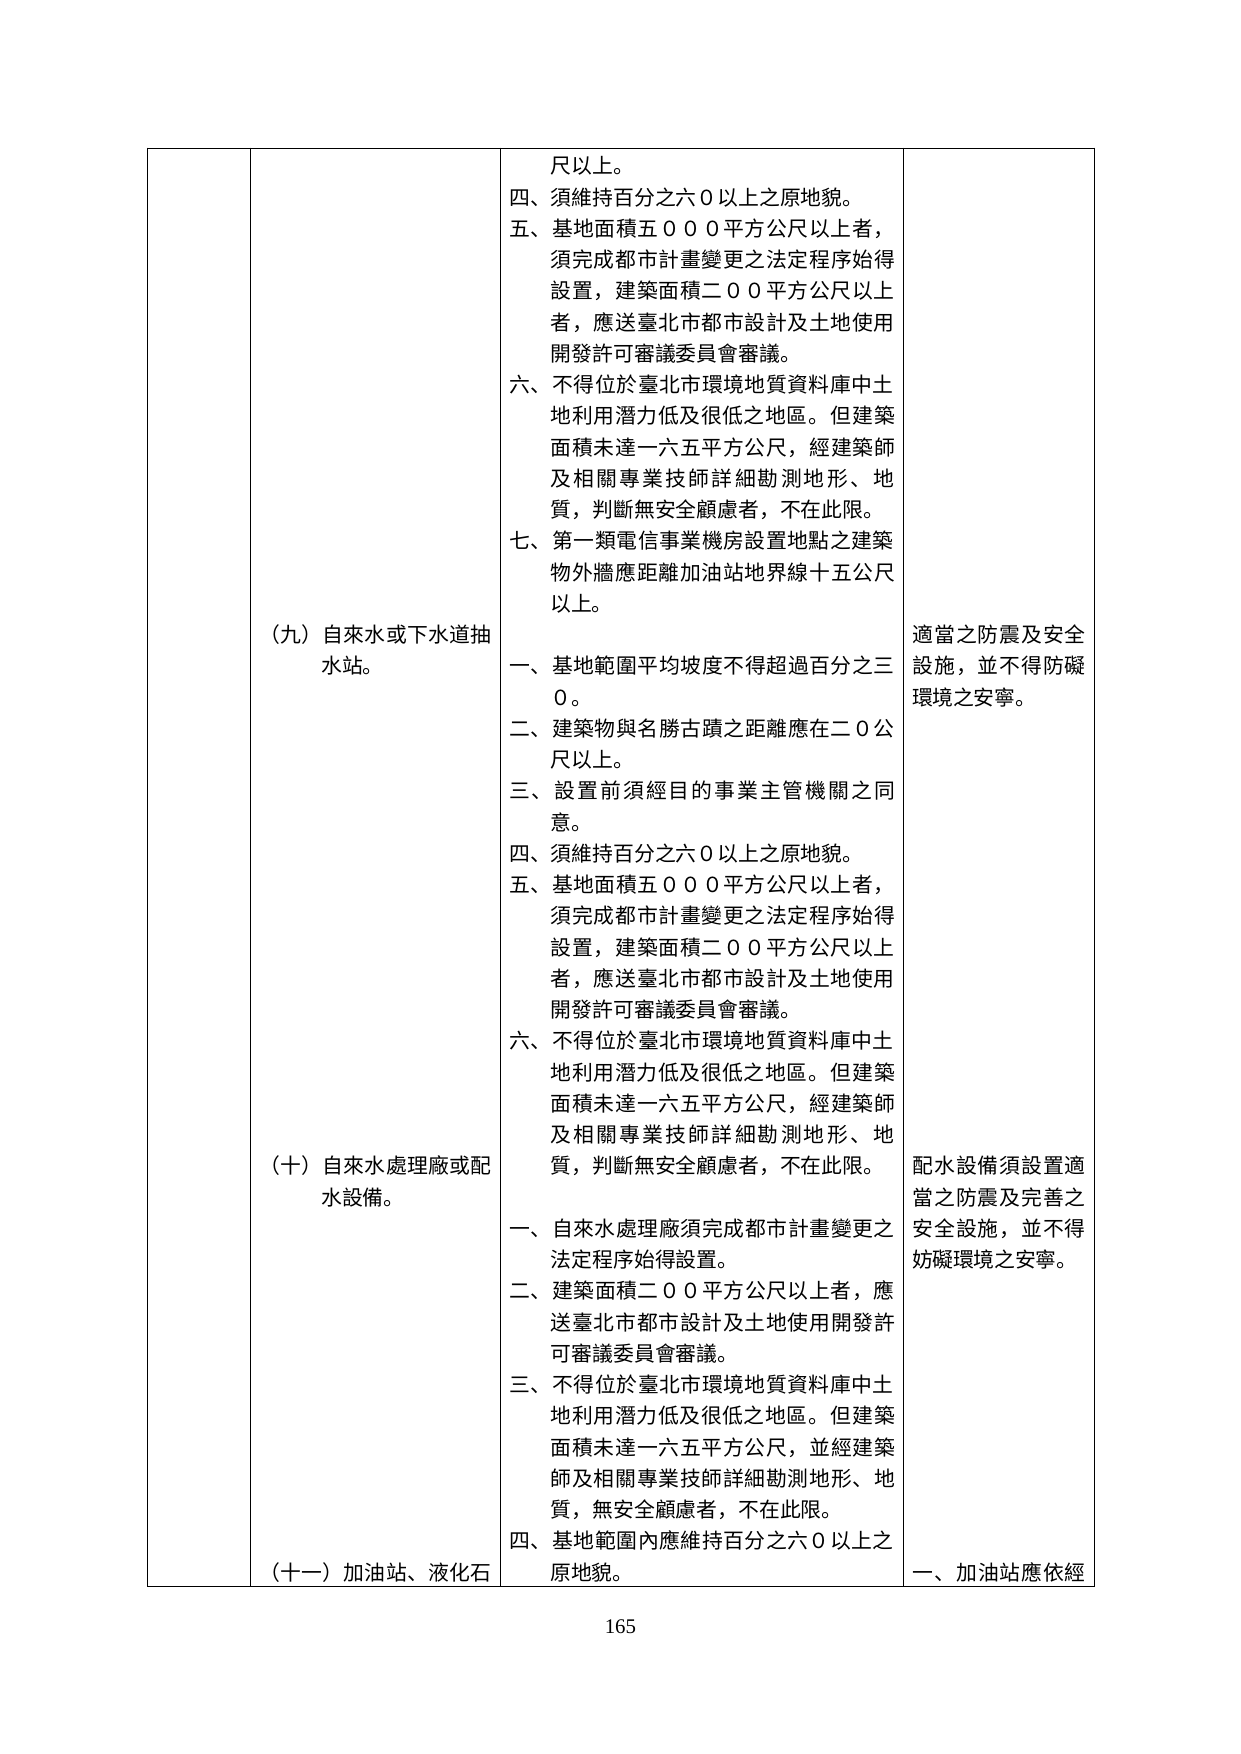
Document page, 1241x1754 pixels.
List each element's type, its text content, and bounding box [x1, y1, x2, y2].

table_cell （九）自來水或下水道抽水站。 （十）自來水處理廠或配水設備。 （十一）加油站、液化石 [251, 149, 500, 1586]
table_cell 適當之防震及安全設施，並不得防礙環境之安寧。 配水設備須設置適當之防震及完善之安全設施，並不得妨礙環境之安寧。 一、加油站應依經 [904, 149, 1094, 1586]
table_cell [148, 149, 250, 1586]
table_cell 尺以上。 四、須維持百分之六０以上之原地貌。 五、基地面積五０００平方公尺以上者，須完成都市計畫變更之法定程序始得設置，建築面積二００平方公尺以上者，應送臺北市都市設計及土地使用開發許可審議委員會審議。 六、不得位於臺北市環境地質資料庫中土地利用潛力低及很低之地區。但建築面積未達一六五平方公尺，經建築師及相關專業技師詳細勘測地形、地質，判斷無安全顧慮者，不在此限。 七、第一類電信事業機房設置地點之建築物外牆應距離加油站地界線十五公尺以上。 一、基地範圍平均坡度不得超過百分之三０。 二、建築物與名勝古蹟之距離應在二０公尺以上。 三、設置前須經目的事業主管機關之同意。 四、須維持百分之六０以上之原地貌。 五、基地面積五０００平方公尺以上者，須完成都市計畫變更之法定程序始得設置，建築面積二００平方公尺以上者，應送臺北市都市設計及土地使用開發許可審議委員會審議。 六、不得位於臺北市環境地質資料庫中土地利用潛力低及很低之地區。但建築面積未達一六五平方公尺，經建築師及相關專業技師詳細勘測地形、地質，判斷無安全顧慮者，不在此限。 一、自來水處理廠須完成都市計畫變更之法定程序始得設置。 二、建築面積二００平方公尺以上者，應送臺北市都市設計及土地使用開發許可審議委員會審議。 三、不得位於臺北市環境地質資料庫中土地利用潛力低及很低之地區。但建築面積未達一六五平方公尺，並經建築師及相關專業技師詳細勘測地形、地質，無安全顧慮者，不在此限。 四、基地範圍內應維持百分之六０以上之原地貌。 [501, 149, 903, 1586]
